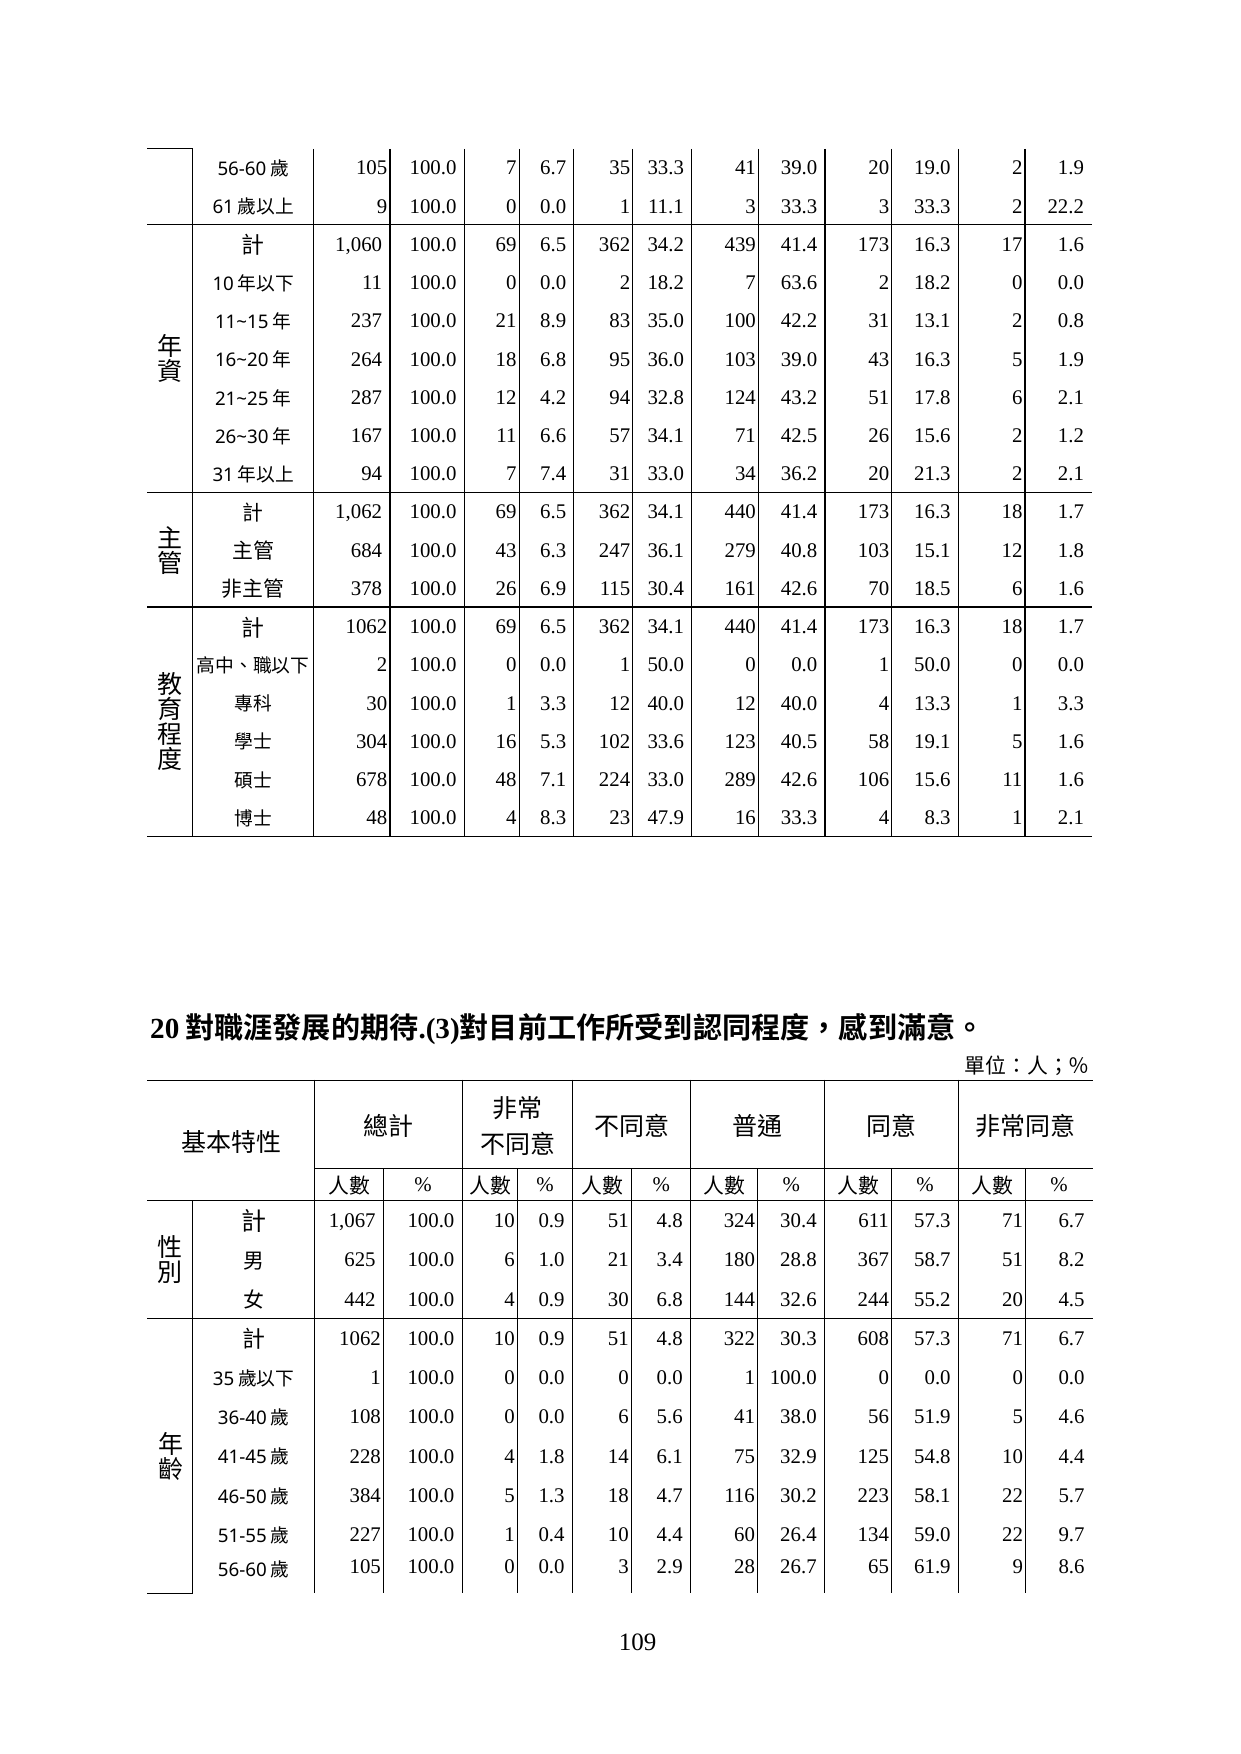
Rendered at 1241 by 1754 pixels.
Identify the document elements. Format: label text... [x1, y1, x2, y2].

table_cell 51.9 [892, 1396, 958, 1436]
table_cell 378 [314, 568, 389, 606]
table_cell 計 [193, 1201, 314, 1239]
table_cell 4 [826, 798, 891, 836]
table_cell 4.6 [1026, 1396, 1092, 1436]
table_cell 0.9 [518, 1319, 572, 1357]
table_cell 116 [691, 1475, 757, 1514]
table_cell 13.1 [892, 301, 958, 339]
table_cell 1.6 [1026, 759, 1092, 798]
table_cell 非常同意 [959, 1081, 1092, 1168]
table_cell 8.3 [892, 798, 958, 836]
table_cell 47.9 [633, 798, 691, 836]
table_cell 40.0 [633, 683, 691, 721]
table_cell 2 [959, 454, 1024, 492]
table_cell 4.5 [1026, 1279, 1092, 1318]
table_header [147, 1049, 192, 1079]
table_cell 4.8 [632, 1201, 690, 1239]
table_cell 專科 [193, 683, 313, 721]
table_cell 33.3 [759, 798, 824, 836]
table_cell 33.0 [633, 759, 691, 798]
table_cell 17.8 [892, 377, 958, 415]
table_cell 18.5 [892, 568, 958, 606]
table_cell 0 [465, 263, 519, 301]
table_cell 362 [574, 225, 632, 262]
table_cell 71 [959, 1319, 1025, 1357]
table_cell 23 [574, 798, 632, 836]
table_cell 6.8 [520, 339, 573, 377]
table_cell 100.0 [391, 721, 464, 759]
table_cell 16~20年 [193, 339, 313, 377]
table_cell 134 [825, 1514, 891, 1553]
table_cell 608 [825, 1319, 891, 1357]
table_cell 0.0 [892, 1357, 958, 1396]
table_cell 224 [574, 759, 632, 798]
table_cell 0 [692, 645, 758, 683]
table_cell 年資 [147, 225, 192, 492]
table_cell 69 [465, 225, 519, 262]
table_cell 0.0 [1026, 645, 1092, 683]
table_cell 228 [315, 1436, 383, 1475]
table_cell 30 [573, 1279, 631, 1318]
table_cell 1.9 [1026, 148, 1092, 186]
table_cell 0.0 [520, 645, 573, 683]
table_cell 不同意 [573, 1081, 690, 1168]
table_cell 100.0 [391, 377, 464, 415]
table_cell 56-60歲 [193, 148, 313, 186]
table_cell 287 [314, 377, 389, 415]
table_cell 12 [692, 683, 758, 721]
table_cell 46-50歲 [193, 1475, 314, 1514]
table_cell 1.9 [1026, 339, 1092, 377]
table_cell 16.3 [892, 339, 958, 377]
table_cell 48 [465, 759, 519, 798]
table_cell 58.1 [892, 1475, 958, 1514]
table_cell 57.3 [892, 1201, 958, 1239]
table_cell 180 [691, 1239, 757, 1278]
table_cell 3.3 [520, 683, 573, 721]
table_cell 3 [826, 186, 891, 224]
table_cell 總計 [315, 1081, 462, 1168]
table_cell 95 [574, 339, 632, 377]
table_cell 54.8 [892, 1436, 958, 1475]
table_cell 58 [826, 721, 891, 759]
table_cell 4.4 [632, 1514, 690, 1553]
table_cell 28.8 [758, 1239, 824, 1278]
table_cell 26 [826, 415, 891, 453]
table_cell 264 [314, 339, 389, 377]
table_cell 人數 [463, 1169, 517, 1200]
table_cell 384 [315, 1475, 383, 1514]
table_cell 21~25年 [193, 377, 313, 415]
table_cell 5 [959, 339, 1024, 377]
table_cell % [384, 1169, 462, 1200]
table_cell 0 [959, 645, 1024, 683]
table_cell 0 [959, 263, 1024, 301]
table_cell 0.0 [632, 1357, 690, 1396]
table_cell 70 [826, 568, 891, 606]
table_cell 50.0 [633, 645, 691, 683]
table_cell 41.4 [759, 225, 824, 262]
table_cell 1.0 [518, 1239, 572, 1278]
table_cell 11 [959, 759, 1024, 798]
table_cell 103 [826, 530, 891, 568]
table_cell 38.0 [758, 1396, 824, 1436]
table_cell 7 [465, 454, 519, 492]
table_cell 12 [959, 530, 1024, 568]
table_cell 279 [692, 530, 758, 568]
table_cell 33.6 [633, 721, 691, 759]
table_cell 4.8 [632, 1319, 690, 1357]
table_cell 71 [692, 415, 758, 453]
table_cell 15.6 [892, 415, 958, 453]
table_cell 35歲以下 [193, 1357, 314, 1396]
table_cell 100.0 [391, 454, 464, 492]
table_cell 30.4 [758, 1201, 824, 1239]
table_header [573, 1049, 631, 1079]
table_cell 1,062 [314, 493, 389, 530]
table_cell 16 [692, 798, 758, 836]
table_cell 1.6 [1026, 568, 1092, 606]
table_cell 2 [826, 263, 891, 301]
table_cell 244 [825, 1279, 891, 1318]
table_cell 625 [315, 1239, 383, 1278]
table_cell 主管 [147, 493, 192, 606]
table_cell 同意 [825, 1081, 958, 1168]
table_cell 6.5 [520, 608, 573, 645]
table_cell 1.8 [1026, 530, 1092, 568]
table_cell 100.0 [384, 1514, 462, 1553]
table_cell 57.3 [892, 1319, 958, 1357]
table_cell 100.0 [384, 1357, 462, 1396]
table_header [691, 1049, 757, 1079]
table_cell 1062 [314, 608, 389, 645]
table_cell 36-40歲 [193, 1396, 314, 1436]
table_cell 19.1 [892, 721, 958, 759]
table_cell 39.0 [759, 339, 824, 377]
table_cell 男 [193, 1239, 314, 1278]
table_cell 8.2 [1026, 1239, 1092, 1278]
table_cell 4 [826, 683, 891, 721]
table_cell 1 [315, 1357, 383, 1396]
table_cell 100.0 [384, 1279, 462, 1318]
table_cell 100.0 [384, 1239, 462, 1278]
table_cell 30 [314, 683, 389, 721]
table_cell 13.3 [892, 683, 958, 721]
table_cell 5 [959, 1396, 1025, 1436]
table_cell 32.8 [633, 377, 691, 415]
table_cell 51-55歲 [193, 1514, 314, 1553]
table_cell 11 [465, 415, 519, 453]
table_cell 非主管 [193, 568, 313, 606]
table_cell 碩士 [193, 759, 313, 798]
table_cell 58.7 [892, 1239, 958, 1278]
table_cell 4 [465, 798, 519, 836]
table_cell 9 [314, 186, 389, 224]
table_cell 0.0 [759, 645, 824, 683]
table_cell 21 [465, 301, 519, 339]
table_cell 10 [573, 1514, 631, 1553]
table_cell 2 [959, 186, 1024, 224]
table_cell 2 [574, 263, 632, 301]
table_cell 36.2 [759, 454, 824, 492]
table_cell 7.4 [520, 454, 573, 492]
table_cell 18 [959, 608, 1024, 645]
table_cell 11 [314, 263, 389, 301]
table_cell 173 [826, 225, 891, 262]
table_cell 6 [959, 568, 1024, 606]
table_cell 33.3 [892, 186, 958, 224]
table_cell 2 [959, 415, 1024, 453]
table_cell 41 [692, 148, 758, 186]
table_cell 304 [314, 721, 389, 759]
table_cell 440 [692, 493, 758, 530]
table_cell 0 [463, 1357, 517, 1396]
table_cell 36.1 [633, 530, 691, 568]
table_cell 7.1 [520, 759, 573, 798]
table_cell 4 [463, 1279, 517, 1318]
table_cell 5 [959, 721, 1024, 759]
table_cell 1062 [315, 1319, 383, 1357]
table_cell 63.6 [759, 263, 824, 301]
table_cell 16.3 [892, 608, 958, 645]
table_cell 35 [574, 148, 632, 186]
table_cell 125 [825, 1436, 891, 1475]
table_cell 43.2 [759, 377, 824, 415]
table_cell 6 [573, 1396, 631, 1436]
table_cell 43 [826, 339, 891, 377]
table_cell 基本特性 [147, 1081, 314, 1200]
table_cell 42.2 [759, 301, 824, 339]
table_cell 440 [692, 608, 758, 645]
table_cell 100.0 [384, 1475, 462, 1514]
table_cell 362 [574, 608, 632, 645]
table_cell 1.3 [518, 1475, 572, 1514]
table_cell 39.0 [759, 148, 825, 186]
table_cell 人數 [959, 1169, 1025, 1200]
text 20對職涯發展的期待.(3)對目前工作所受到認同程度，感到滿意。 [147, 997, 1125, 1049]
table_cell 100.0 [391, 225, 464, 262]
table_cell 100.0 [391, 645, 464, 683]
table_cell 10 [959, 1436, 1025, 1475]
table_cell 16 [465, 721, 519, 759]
table_cell 2 [959, 148, 1025, 186]
table_cell 2 [959, 301, 1024, 339]
table_cell 5 [463, 1475, 517, 1514]
table_cell 0 [825, 1357, 891, 1396]
table_cell 42.6 [759, 759, 824, 798]
table_cell 1 [574, 645, 632, 683]
table_cell 0 [465, 186, 519, 224]
table_cell 9 [959, 1553, 1025, 1593]
table_cell 5.3 [520, 721, 573, 759]
table_cell 367 [825, 1239, 891, 1278]
table_cell 105 [315, 1553, 383, 1593]
table_cell 36.0 [633, 339, 691, 377]
table_cell 108 [315, 1396, 383, 1436]
table_cell 16.3 [892, 225, 958, 262]
table_cell 8.3 [520, 798, 573, 836]
table_cell 性別 [147, 1201, 192, 1318]
table_cell 1 [691, 1357, 757, 1396]
table_cell 75 [691, 1436, 757, 1475]
table_cell 26.4 [758, 1514, 824, 1553]
table_cell 1.6 [1026, 225, 1092, 262]
table_cell 237 [314, 301, 389, 339]
table_cell 124 [692, 377, 758, 415]
table_cell 2.1 [1026, 377, 1092, 415]
table_cell 6.7 [1026, 1319, 1092, 1357]
table_cell 18 [959, 493, 1024, 530]
table_header [315, 1049, 383, 1079]
table_cell 15.6 [892, 759, 958, 798]
table_cell 611 [825, 1201, 891, 1239]
table_cell 678 [314, 759, 389, 798]
table_cell 1.7 [1026, 493, 1092, 530]
table_cell 非常 不同意 [463, 1081, 572, 1168]
table_cell 7 [465, 148, 519, 186]
table_cell 計 [193, 1319, 314, 1357]
table_cell 1.7 [1026, 608, 1092, 645]
table_cell 21 [573, 1239, 631, 1278]
table_cell 32.9 [758, 1436, 824, 1475]
table_cell 26.7 [758, 1553, 824, 1593]
table_cell 3.3 [1026, 683, 1092, 721]
table_cell 324 [691, 1201, 757, 1239]
table_cell 6.6 [520, 415, 573, 453]
table_cell 3.4 [632, 1239, 690, 1278]
table_cell 40.8 [759, 530, 824, 568]
table_cell 30.2 [758, 1475, 824, 1514]
table_cell 684 [314, 530, 389, 568]
table_cell 100.0 [391, 798, 464, 836]
table_cell 31年以上 [193, 454, 313, 492]
table_cell 0.4 [518, 1514, 572, 1553]
table_cell 123 [692, 721, 758, 759]
table_cell 100.0 [384, 1436, 462, 1475]
table_cell 0.0 [1026, 263, 1092, 301]
table_header [631, 1049, 691, 1079]
table_cell 42.6 [759, 568, 824, 606]
table_cell 22 [959, 1514, 1025, 1553]
table_cell 18 [573, 1475, 631, 1514]
table_cell 26 [465, 568, 519, 606]
table_cell 1 [574, 186, 632, 224]
table_cell 439 [692, 225, 758, 262]
table_cell 1,060 [314, 225, 389, 262]
table_cell 100.0 [391, 568, 464, 606]
table_cell 4.7 [632, 1475, 690, 1514]
table_cell 41.4 [759, 608, 824, 645]
table_cell 22 [959, 1475, 1025, 1514]
table_cell 8.9 [520, 301, 573, 339]
table_cell 71 [959, 1201, 1025, 1239]
table_cell 61歲以上 [193, 186, 313, 224]
table_cell 計 [193, 608, 313, 645]
table_cell 0 [463, 1396, 517, 1436]
table_cell 人數 [691, 1169, 757, 1200]
table_cell 167 [314, 415, 389, 453]
table_cell 26~30年 [193, 415, 313, 453]
table_cell 69 [465, 493, 519, 530]
table_cell 5.6 [632, 1396, 690, 1436]
table_cell 33.3 [633, 148, 691, 186]
table_cell 10 [463, 1201, 517, 1239]
table_cell 105 [314, 148, 390, 186]
table_cell 10 [463, 1319, 517, 1357]
table_cell 40.5 [759, 721, 824, 759]
table_cell 100.0 [391, 186, 464, 224]
table_cell 100.0 [391, 263, 464, 301]
table_cell [147, 149, 192, 224]
table_cell % [518, 1169, 572, 1200]
table_cell 0.0 [520, 186, 573, 224]
table_cell 100.0 [384, 1201, 462, 1239]
table_cell 22.2 [1026, 186, 1092, 224]
table_cell 100.0 [391, 148, 464, 186]
table_cell 34.1 [633, 493, 691, 530]
table_cell 65 [825, 1553, 891, 1593]
table_cell 0 [573, 1357, 631, 1396]
table_cell 31 [574, 454, 632, 492]
table_cell 100.0 [384, 1553, 462, 1593]
table_cell 28 [691, 1553, 757, 1593]
table_cell % [632, 1169, 690, 1200]
table_cell 55.2 [892, 1279, 958, 1318]
table_cell 60 [691, 1514, 757, 1553]
table_cell 34.2 [633, 225, 691, 262]
table_cell 4 [463, 1436, 517, 1475]
table_cell 42.5 [759, 415, 824, 453]
table_cell 247 [574, 530, 632, 568]
table_cell 19.0 [892, 148, 958, 186]
table_cell 15.1 [892, 530, 958, 568]
table_cell 高中、職以下 [193, 645, 313, 683]
table_cell 362 [574, 493, 632, 530]
table_cell 20 [959, 1279, 1025, 1318]
table_cell 6.7 [1026, 1201, 1092, 1239]
table_cell 0.0 [518, 1396, 572, 1436]
table_cell 35.0 [633, 301, 691, 339]
table_cell % [1026, 1169, 1092, 1200]
table_cell 0.0 [518, 1357, 572, 1396]
table_cell 69 [465, 608, 519, 645]
table_cell 女 [193, 1279, 314, 1318]
table_cell 34.1 [633, 608, 691, 645]
table_cell 12 [574, 683, 632, 721]
table_cell 0 [465, 645, 519, 683]
table_cell 100 [692, 301, 758, 339]
table_cell 5.7 [1026, 1475, 1092, 1514]
table_cell 100.0 [391, 339, 464, 377]
table_cell 1.2 [1026, 415, 1092, 453]
table_cell 2.1 [1026, 454, 1092, 492]
table_cell 4.4 [1026, 1436, 1092, 1475]
table_cell 227 [315, 1514, 383, 1553]
table_cell 0 [959, 1357, 1025, 1396]
table_cell 20 [826, 454, 891, 492]
table_cell 博士 [193, 798, 313, 836]
table_cell 33.0 [633, 454, 691, 492]
table_cell 1 [959, 683, 1024, 721]
table_cell 322 [691, 1319, 757, 1357]
table_cell 32.6 [758, 1279, 824, 1318]
table_cell 51 [826, 377, 891, 415]
table_cell 40.0 [759, 683, 824, 721]
table_cell 0.9 [518, 1279, 572, 1318]
table_cell 34.1 [633, 415, 691, 453]
table_cell 41-45歲 [193, 1436, 314, 1475]
table_cell 442 [315, 1279, 383, 1318]
table_cell 1 [465, 683, 519, 721]
table_cell 人數 [825, 1169, 891, 1200]
table_cell 主管 [193, 530, 313, 568]
table_cell 6 [959, 377, 1024, 415]
table_cell 18.2 [892, 263, 958, 301]
table_cell 31 [826, 301, 891, 339]
table_cell 7 [692, 263, 758, 301]
table_cell 11~15年 [193, 301, 313, 339]
table_cell 102 [574, 721, 632, 759]
table_cell 6.9 [520, 568, 573, 606]
table_cell 100.0 [391, 530, 464, 568]
table_cell % [758, 1169, 824, 1200]
table_cell 年齡 [147, 1319, 192, 1593]
table_cell 144 [691, 1279, 757, 1318]
table_cell 6.5 [520, 225, 573, 262]
table_cell 289 [692, 759, 758, 798]
table_cell 1 [826, 645, 891, 683]
table_cell 12 [465, 377, 519, 415]
table_cell 41 [691, 1396, 757, 1436]
table_cell 0 [463, 1553, 517, 1593]
table_cell 61.9 [892, 1553, 958, 1593]
table_cell 43 [465, 530, 519, 568]
table_cell 100.0 [384, 1319, 462, 1357]
table_cell 16.3 [892, 493, 958, 530]
table_cell 17 [959, 225, 1024, 262]
table_cell 94 [314, 454, 389, 492]
table_cell 11.1 [633, 186, 691, 224]
table_cell 100.0 [391, 608, 464, 645]
table_cell 51 [573, 1201, 631, 1239]
table_cell 56-60歲 [193, 1553, 314, 1593]
table_cell 3 [573, 1553, 631, 1593]
table_cell 6.5 [520, 493, 573, 530]
table_cell 6 [463, 1239, 517, 1278]
table_cell % [892, 1169, 958, 1200]
table_cell 56 [825, 1396, 891, 1436]
table_cell 83 [574, 301, 632, 339]
table_cell 0.0 [1026, 1357, 1092, 1396]
table_cell 173 [826, 608, 891, 645]
table_cell 30.4 [633, 568, 691, 606]
table_cell 103 [692, 339, 758, 377]
table_cell 1.6 [1026, 721, 1092, 759]
table_cell 51 [959, 1239, 1025, 1278]
table_header [384, 1049, 462, 1079]
table_cell 94 [574, 377, 632, 415]
table_cell 30.3 [758, 1319, 824, 1357]
table_cell 2.9 [632, 1553, 690, 1593]
table_header [825, 1049, 891, 1079]
table_cell 1 [463, 1514, 517, 1553]
table_cell 6.3 [520, 530, 573, 568]
table_cell 18.2 [633, 263, 691, 301]
table_cell 0.9 [518, 1201, 572, 1239]
table_cell 1.8 [518, 1436, 572, 1475]
table_cell 223 [825, 1475, 891, 1514]
table_cell 173 [826, 493, 891, 530]
table_cell 57 [574, 415, 632, 453]
table_cell 人數 [573, 1169, 631, 1200]
table_cell 計 [193, 493, 313, 530]
table_cell 33.3 [759, 186, 824, 224]
table_cell 0.0 [518, 1553, 572, 1593]
table_cell 100.0 [391, 415, 464, 453]
table_cell 50.0 [892, 645, 958, 683]
table_cell 21.3 [892, 454, 958, 492]
table_cell 14 [573, 1436, 631, 1475]
table_cell 100.0 [758, 1357, 824, 1396]
table_cell 9.7 [1026, 1514, 1092, 1553]
table_cell 51 [573, 1319, 631, 1357]
table_cell 100.0 [391, 683, 464, 721]
table_cell 4.2 [520, 377, 573, 415]
table_header [193, 1049, 314, 1079]
table_cell 6.1 [632, 1436, 690, 1475]
table_header [758, 1049, 824, 1079]
table_cell 10年以下 [193, 263, 313, 301]
table_cell 18 [465, 339, 519, 377]
table_cell 6.7 [520, 148, 573, 186]
table_cell 1 [959, 798, 1024, 836]
table_cell 3 [692, 186, 758, 224]
table_cell 106 [826, 759, 891, 798]
table_cell 普通 [691, 1081, 824, 1168]
table_cell 計 [193, 225, 313, 262]
table_cell 20 [826, 148, 891, 186]
table_cell 115 [574, 568, 632, 606]
table_cell 人數 [315, 1169, 383, 1200]
table_cell 2 [314, 645, 389, 683]
table_cell 學士 [193, 721, 313, 759]
table_cell 48 [314, 798, 389, 836]
table_header 單位：人；％ [891, 1049, 1092, 1079]
table_cell 100.0 [391, 301, 464, 339]
table_cell 34 [692, 454, 758, 492]
table_cell 0.8 [1026, 301, 1092, 339]
table_cell 100.0 [384, 1396, 462, 1436]
table_cell 161 [692, 568, 758, 606]
table_cell 6.8 [632, 1279, 690, 1318]
table_cell 0.0 [520, 263, 573, 301]
table_header [517, 1049, 572, 1079]
table_cell 8.6 [1026, 1553, 1092, 1593]
table_header [462, 1049, 517, 1079]
table_cell 59.0 [892, 1514, 958, 1553]
table_cell 41.4 [759, 493, 824, 530]
table_cell 100.0 [391, 493, 464, 530]
table_cell 1,067 [315, 1201, 383, 1239]
table_cell 2.1 [1026, 798, 1092, 836]
table_cell 教育程度 [147, 608, 192, 836]
table_cell 100.0 [391, 759, 464, 798]
